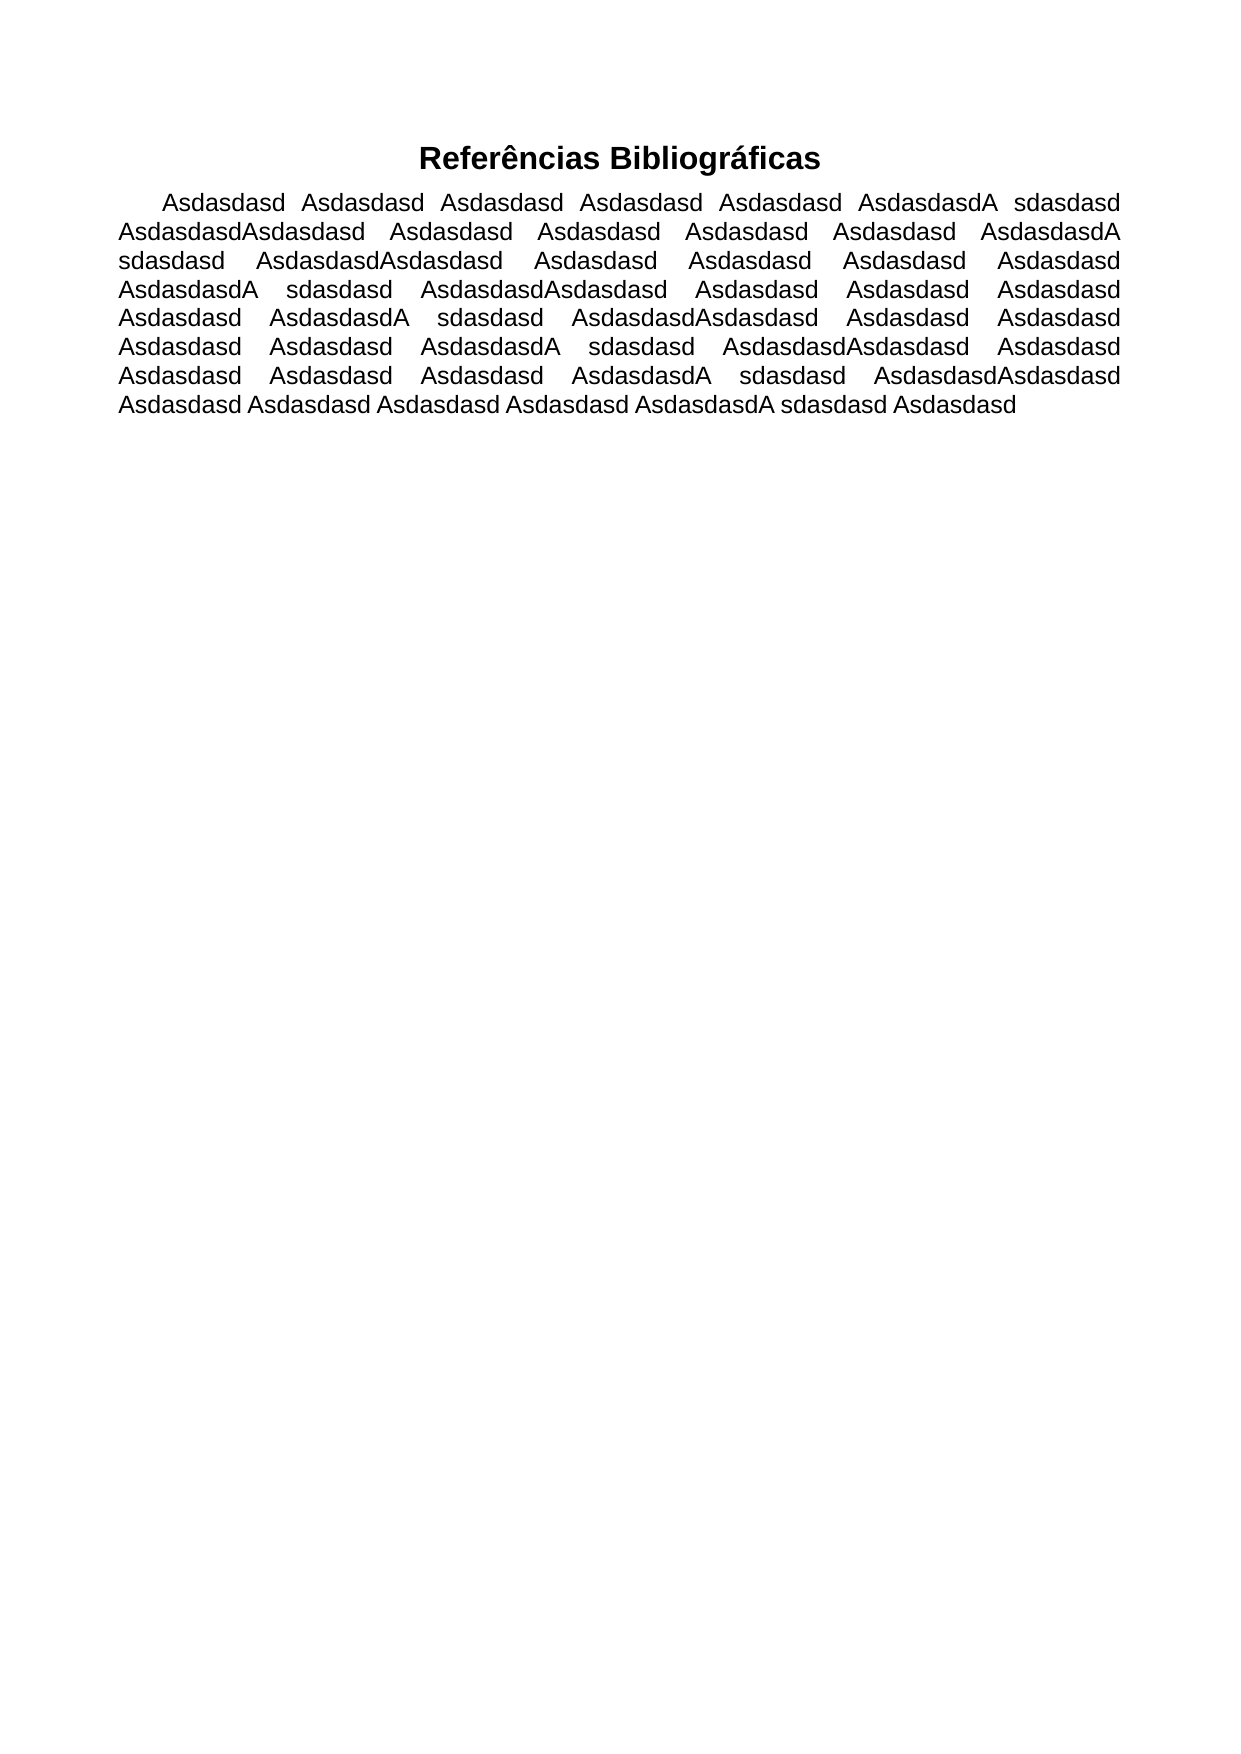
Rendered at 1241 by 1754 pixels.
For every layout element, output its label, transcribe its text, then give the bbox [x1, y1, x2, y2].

subtitle Referências Bibliográficas [118, 139, 1122, 176]
text Asdasdasd Asdasdasd Asdasdasd Asdasdasd Asdasdasd AsdasdasdA sdasdasd AsdasdasdAsdasdasd Asdasdasd Asdasdasd Asdasdasd Asdasdasd AsdasdasdA sdasdasd AsdasdasdAsdasdasd Asdasdasd Asdasdasd Asdasdasd Asdasdasd AsdasdasdA sdasdasd AsdasdasdAsdasdasd Asdasdasd Asdasdasd Asdasdasd Asdasdasd AsdasdasdA sdasdasd AsdasdasdAsdasdasd Asdasdasd Asdasdasd Asdasdasd Asdasdasd AsdasdasdA sdasdasd AsdasdasdAsdasdasd Asdasdasd Asdasdasd Asdasdasd Asdasdasd AsdasdasdA sdasdasd AsdasdasdAsdasdasd Asdasdasd Asdasdasd Asdasdasd Asdasdasd AsdasdasdA sdasdasd Asdasdasd [118, 188, 1122, 418]
